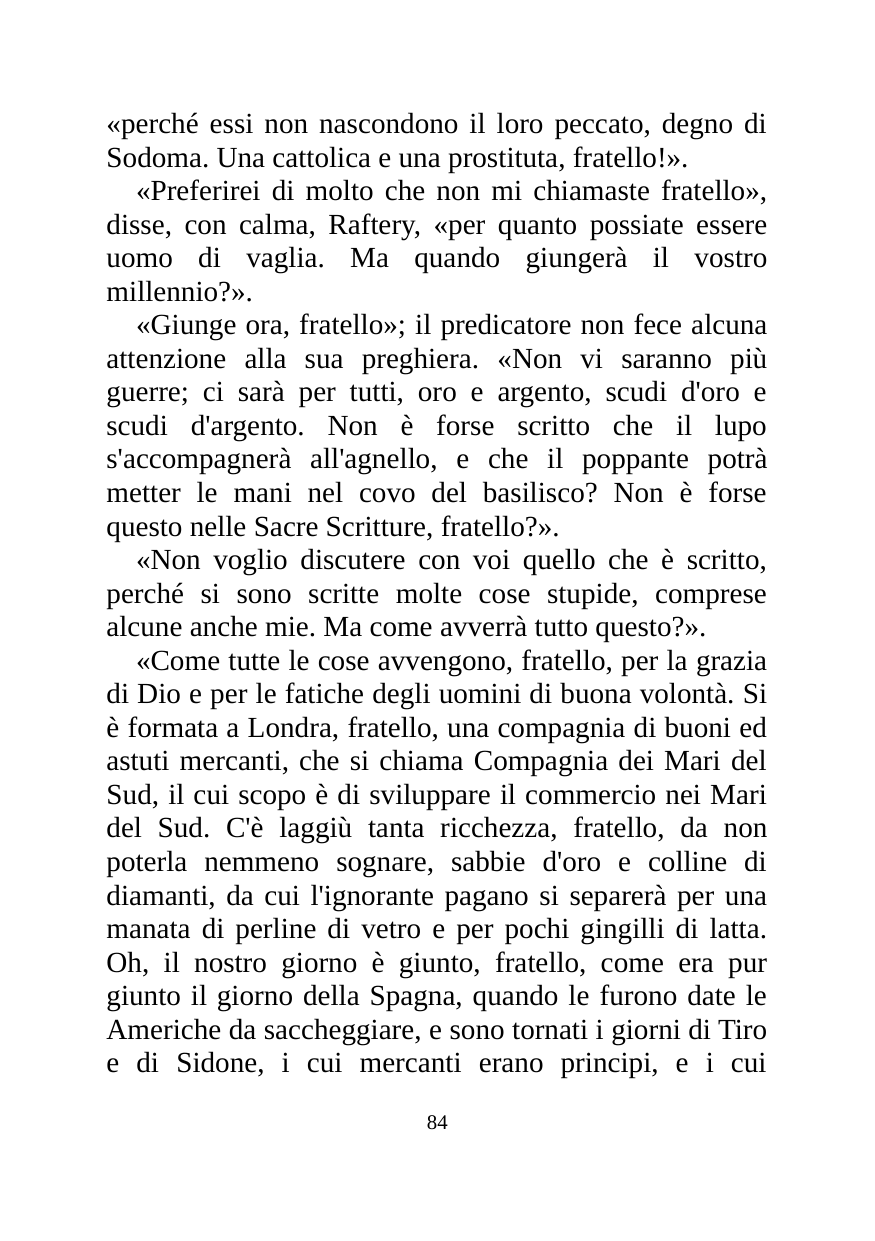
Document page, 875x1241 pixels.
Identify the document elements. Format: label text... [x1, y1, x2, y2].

text «Preferirei di molto che non mi chiamaste fratello», disse, con calma, Raftery, «per quanto possiate essere uomo di vaglia. Ma quando giungerà il vostro millennio?». [106, 173, 768, 307]
text «Non voglio discutere con voi quello che è scritto, perché si sono scritte molte cose stupide, comprese alcune anche mie. Ma come avverrà tutto questo?». [106, 542, 768, 643]
text «Come tutte le cose avvengono, fratello, per la grazia di Dio e per le fatiche degli uomini di buona volontà. Si è formata a Londra, fratello, una compagnia di buoni ed astuti mercanti, che si chiama Compagnia dei Mari del Sud, il cui scopo è di sviluppare il commercio nei Mari del Sud. C'è laggiù tanta ricchezza, fratello, da non poterla nemmeno sognare, sabbie d'oro e colline di diamanti, da cui l'ignorante pagano si separerà per una manata di perline di vetro e per pochi gingilli di latta. Oh, il nostro giorno è giunto, fratello, come era pur giunto il giorno della Spagna, quando le furono date le Americhe da saccheggiare, e sono tornati i giorni di Tiro e di Sidone, i cui mercanti erano principi, e i cui [106, 643, 768, 1079]
text «Giunge ora, fratello»; il predicatore non fece alcuna attenzione alla sua preghiera. «Non vi saranno più guerre; ci sarà per tutti, oro e argento, scudi d'oro e scudi d'argento. Non è forse scritto che il lupo s'accompagnerà all'agnello, e che il poppante potrà metter le mani nel covo del basilisco? Non è forse questo nelle Sacre Scritture, fratello?». [106, 307, 768, 542]
text «perché essi non nascondono il loro peccato, degno di Sodoma. Una cattolica e una prostituta, fratello!». [106, 106, 768, 173]
